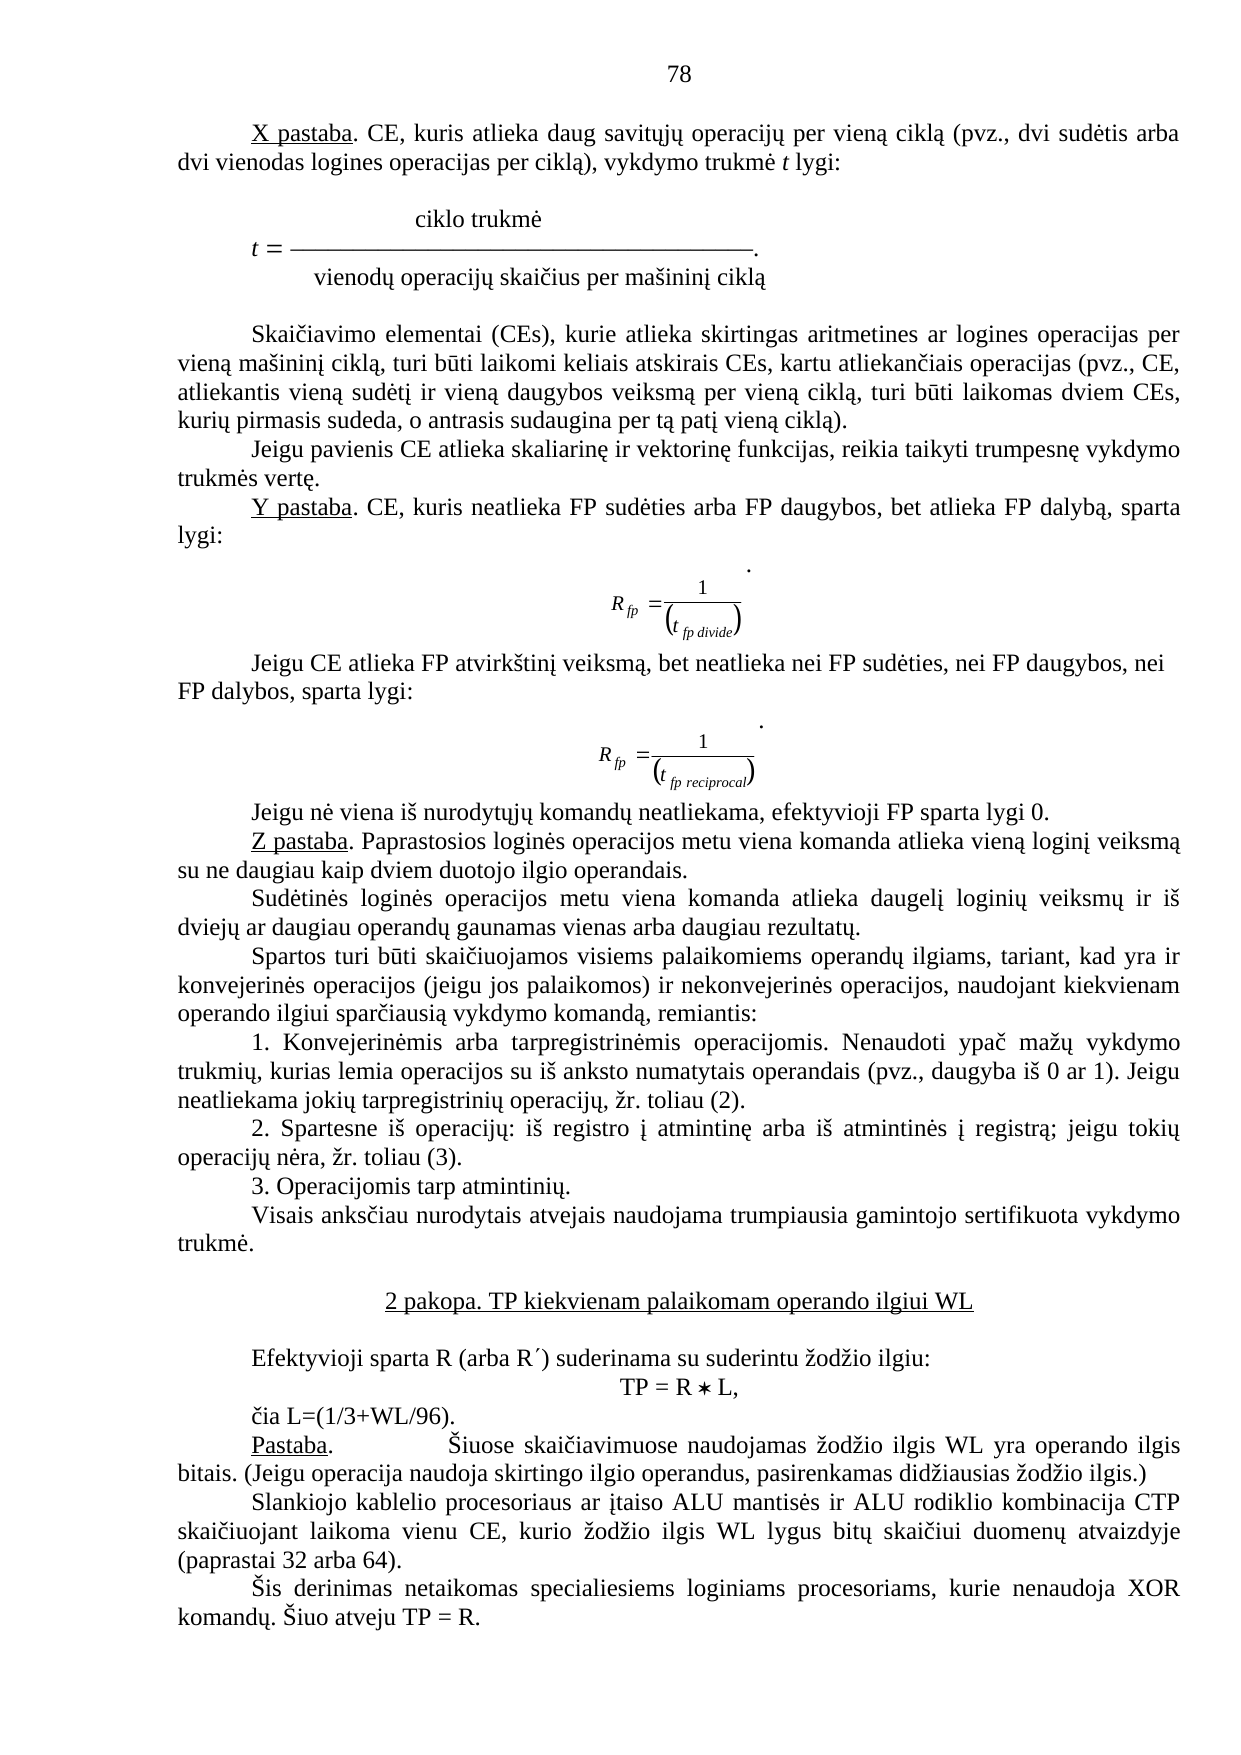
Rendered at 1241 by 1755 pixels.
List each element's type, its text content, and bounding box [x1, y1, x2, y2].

text Sudėtinės loginės operacijos metu viena komanda atlieka daugelį loginių veiksmų ir iš dviejų ar daugiau operandų gaunamas vienas arba daugiau rezultatų. [177, 883, 1181, 941]
text X pastaba. CE, kuris atlieka daug savitųjų operacijų per vieną ciklą (pvz., dvi sudėtis arba dvi vienodas logines operacijas per ciklą), vykdymo trukmė t lygi: [177, 118, 1181, 176]
text Jeigu nė viena iš nurodytųjų komandų neatliekama, efektyvioji FP sparta lygi 0. [177, 797, 1181, 826]
text Pastaba. Šiuose skaičiavimuose naudojamas žodžio ilgis WL yra operando ilgis bitais. (Jeigu operacija naudoja skirtingo ilgio operandus, pasirenkamas didžiausias žodžio ilgis.) [177, 1430, 1181, 1487]
text Efektyvioji sparta R (arba R) suderinama su suderintu žodžio ilgiu: [177, 1343, 1181, 1372]
text ciklo trukmė [177, 204, 1181, 233]
text Visais anksčiau nurodytais atvejais naudojama trumpiausia gamintojo sertifikuota vykdymo trukmė. [177, 1200, 1181, 1257]
text Skaičiavimo elementai (CEs), kurie atlieka skirtingas aritmetines ar logines operacijas per vieną mašininį ciklą, turi būti laikomi keliais atskirais CEs, kartu atliekančiais operacijas (pvz., CE, atliekantis vieną sudėtį ir vieną daugybos veiksmą per vieną ciklą, turi būti laikomas dviem CEs, kurių pirmasis sudeda, o antrasis sudaugina per tą patį vieną ciklą). [177, 319, 1181, 434]
text 1. Konvejerinėmis arba tarpregistrinėmis operacijomis. Nenaudoti ypač mažų vykdymo trukmių, kurias lemia operacijos su iš anksto numatytais operandais (pvz., daugyba iš 0 ar 1). Jeigu neatliekama jokių tarpregistrinių operacijų, žr. toliau (2). [177, 1027, 1181, 1113]
text Slankiojo kablelio procesoriaus ar įtaiso ALU mantisės ir ALU rodiklio kombinacija CTP skaičiuojant laikoma vienu CE, kurio žodžio ilgis WL lygus bitų skaičiui duomenų atvaizdyje (paprastai 32 arba 64). [177, 1487, 1181, 1573]
text t  –––––––––––––––––––––––––––––––––––––. [177, 233, 1181, 262]
text Z pastaba. Paprastosios loginės operacijos metu viena komanda atlieka vieną loginį veiksmą su ne daugiau kaip dviem duotojo ilgio operandais. [177, 826, 1181, 883]
text Jeigu pavienis CE atlieka skaliarinę ir vektorinę funkcijas, reikia taikyti trumpesnę vykdymo trukmės vertę. [177, 434, 1181, 492]
text . [177, 705, 1181, 797]
text TP = R  L, [177, 1372, 1181, 1401]
text 3. Operacijomis tarp atmintinių. [177, 1171, 1181, 1200]
text Jeigu CE atlieka FP atvirkštinį veiksmą, bet neatlieka nei FP sudėties, nei FP daugybos, nei FP dalybos, sparta lygi: [177, 648, 1181, 705]
text čia L=(1/3+WL/96). [177, 1401, 1181, 1430]
text Spartos turi būti skaičiuojamos visiems palaikomiems operandų ilgiams, tariant, kad yra ir konvejerinės operacijos (jeigu jos palaikomos) ir nekonvejerinės operacijos, naudojant kiekvienam operando ilgiui sparčiausią vykdymo komandą, remiantis: [177, 941, 1181, 1027]
text Y pastaba. CE, kuris neatlieka FP sudėties arba FP daugybos, bet atlieka FP dalybą, sparta lygi: [177, 492, 1181, 549]
text Šis derinimas netaikomas specialiesiems loginiams procesoriams, kurie nenaudoja XOR komandų. Šiuo atveju TP = R. [177, 1573, 1181, 1631]
text . [177, 549, 1181, 648]
text 2 pakopa. TP kiekvienam palaikomam operando ilgiui WL [177, 1286, 1181, 1315]
text 2. Spartesne iš operacijų: iš registro į atmintinę arba iš atmintinės į registrą; jeigu tokių operacijų nėra, žr. toliau (3). [177, 1113, 1181, 1171]
text vienodų operacijų skaičius per mašininį ciklą [177, 262, 1181, 291]
